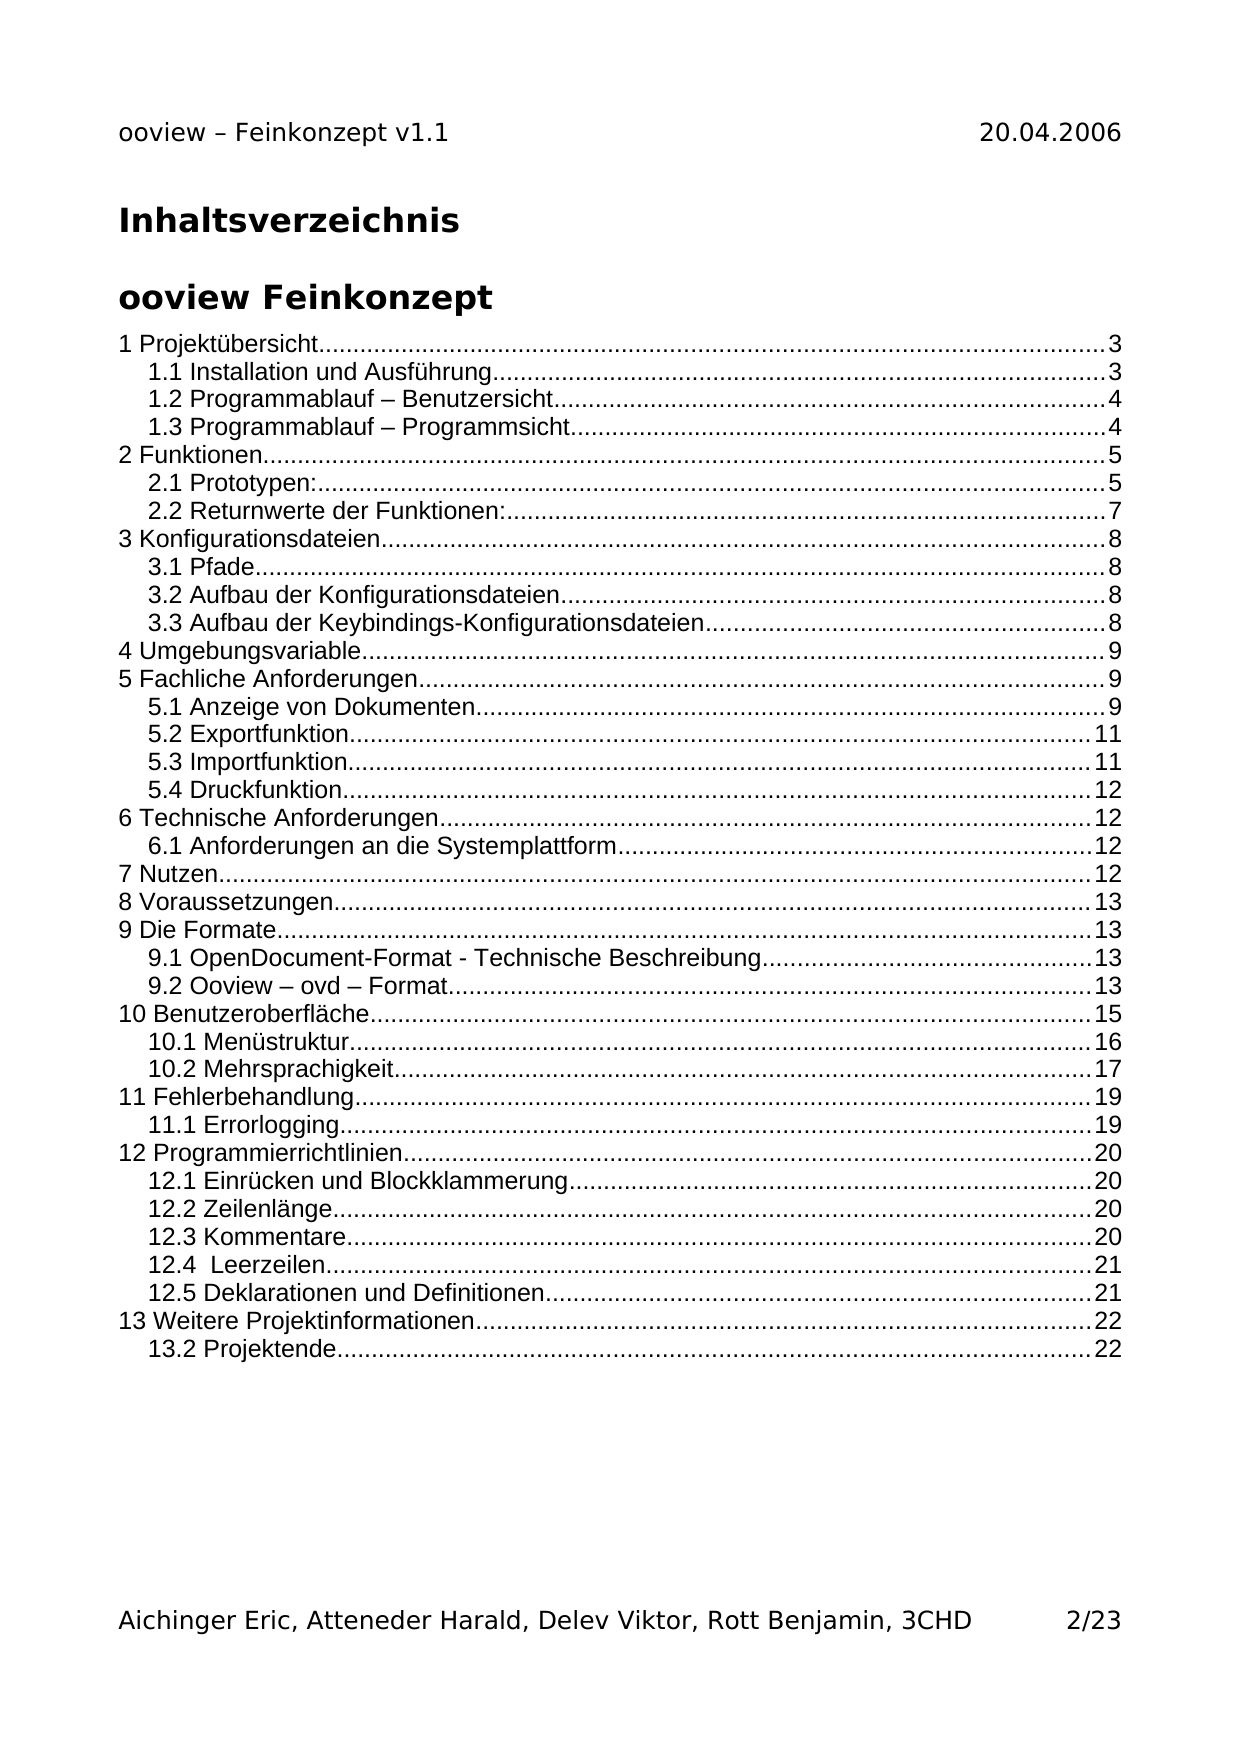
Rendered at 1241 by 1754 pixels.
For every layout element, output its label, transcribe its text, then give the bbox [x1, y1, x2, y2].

text 5.3 Importfunktion 11 [148, 748, 1122, 776]
text 5.2 Exportfunktion 11 [148, 720, 1122, 748]
text 2.2 Returnwerte der Funktionen: 7 [148, 497, 1122, 525]
text 3.2 Aufbau der Konfigurationsdateien 8 [148, 581, 1122, 609]
text 9 Die Formate 13 [118, 916, 1122, 944]
text 13.2 Projektende 22 [148, 1334, 1122, 1362]
text 1.3 Programmablauf – Programmsicht 4 [148, 413, 1122, 441]
subtitle ooview Feinkonzept [118, 278, 1122, 317]
text 6 Technische Anforderungen 12 [118, 804, 1122, 832]
text 10.2 Mehrsprachigkeit 17 [148, 1055, 1122, 1083]
text 1.2 Programmablauf – Benutzersicht 4 [148, 385, 1122, 413]
text 12.4 Leerzeilen 21 [148, 1251, 1122, 1279]
text 12.2 Zeilenlänge 20 [148, 1195, 1122, 1223]
text 5 Fachliche Anforderungen 9 [118, 664, 1122, 692]
text 12.3 Kommentare 20 [148, 1223, 1122, 1251]
text 3 Konfigurationsdateien 8 [118, 525, 1122, 553]
text 5.4 Druckfunktion 12 [148, 776, 1122, 804]
text 2 Funktionen 5 [118, 441, 1122, 469]
subtitle Inhaltsverzeichnis [118, 202, 1122, 241]
text 5.1 Anzeige von Dokumenten 9 [148, 692, 1122, 720]
text 4 Umgebungsvariable 9 [118, 637, 1122, 664]
text 9.1 OpenDocument-Format - Technische Beschreibung 13 [148, 944, 1122, 972]
text 6.1 Anforderungen an die Systemplattform 12 [148, 832, 1122, 860]
text 11 Fehlerbehandlung 19 [118, 1083, 1122, 1111]
text 1 Projektübersicht 3 [118, 329, 1122, 357]
text 10 Benutzeroberfläche 15 [118, 999, 1122, 1027]
text 10.1 Menüstruktur 16 [148, 1027, 1122, 1055]
text 13 Weitere Projektinformationen 22 [118, 1307, 1122, 1334]
text 7 Nutzen 12 [118, 860, 1122, 888]
text 3.3 Aufbau der Keybindings-Konfigurationsdateien 8 [148, 609, 1122, 637]
text 12 Programmierrichtlinien 20 [118, 1139, 1122, 1167]
text 1.1 Installation und Ausführung 3 [148, 357, 1122, 385]
text 12.5 Deklarationen und Definitionen 21 [148, 1279, 1122, 1307]
text 9.2 Ooview – ovd – Format 13 [148, 972, 1122, 999]
text 11.1 Errorlogging 19 [148, 1111, 1122, 1139]
text 2.1 Prototypen: 5 [148, 469, 1122, 497]
text 8 Voraussetzungen 13 [118, 888, 1122, 916]
text 12.1 Einrücken und Blockklammerung 20 [148, 1167, 1122, 1195]
text 3.1 Pfade 8 [148, 553, 1122, 581]
